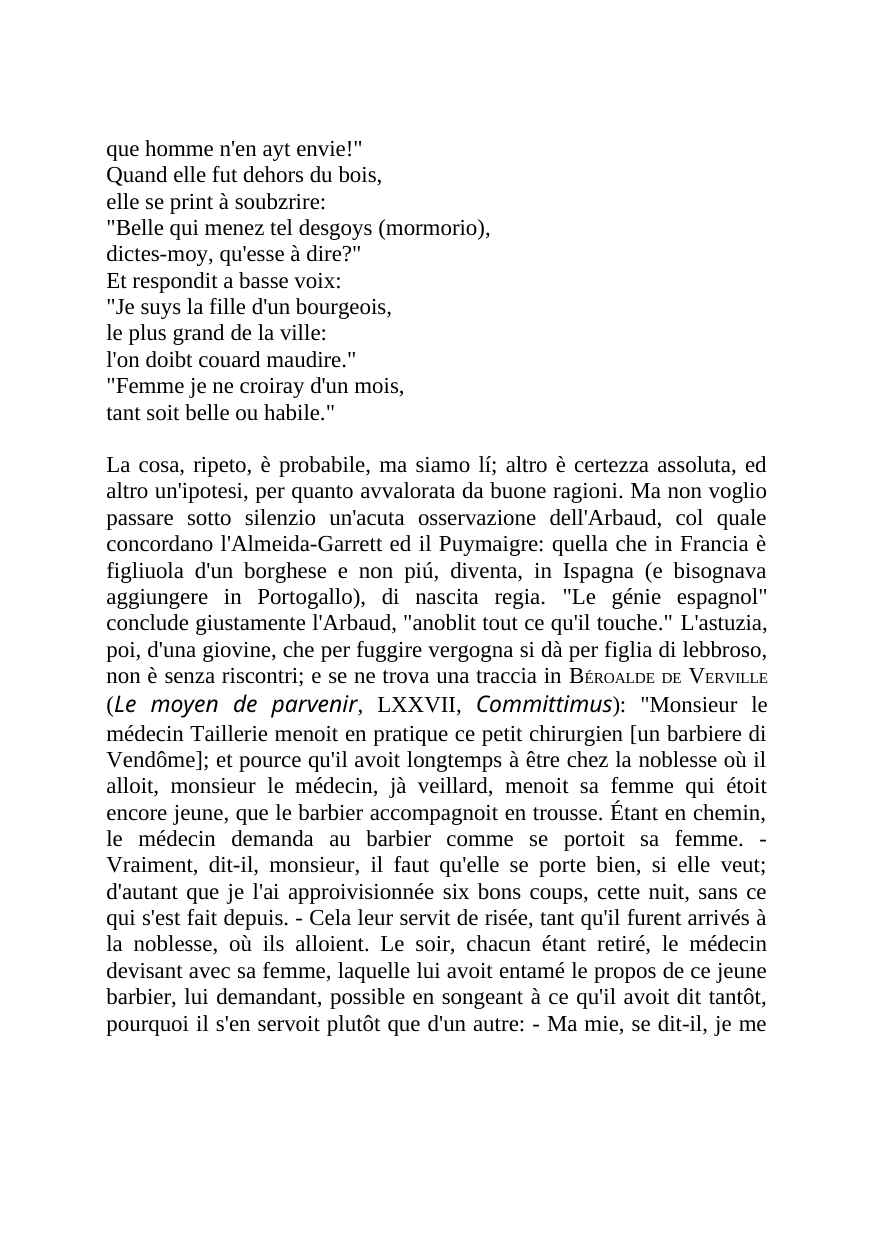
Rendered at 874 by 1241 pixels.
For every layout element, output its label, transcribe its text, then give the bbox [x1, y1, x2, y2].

text dictes-moy, qu'esse à dire?" [106, 240, 768, 267]
text Quand elle fut dehors du bois, [106, 161, 768, 188]
text tant soit belle ou habile." [106, 398, 768, 425]
text que homme n'en ayt envie!" [106, 135, 768, 161]
text "Femme je ne croiray d'un mois, [106, 372, 768, 398]
text La cosa, ripeto, è probabile, ma siamo lí; altro è certezza assoluta, ed altro un'ipotesi, per quanto avvalorata da buone ragioni. Ma non voglio passare sotto silenzio un'acuta osservazione dell'Arbaud, col quale concordano l'Almeida-Garrett ed il Puymaigre: quella che in Francia è figliuola d'un borghese e non piú, diventa, in Ispagna (e bisognava aggiungere in Portogallo), di nascita regia. "Le génie espagnol" conclude giustamente l'Arbaud, "anoblit tout ce qu'il touche." L'astuzia, poi, d'una giovine, che per fuggire vergogna si dà per figlia di lebbroso, non è senza riscontri; e se ne trova una traccia in Béroalde de Verville (Le moyen de parvenir, LXXVII, Committimus): "Monsieur le médecin Taillerie menoit en pratique ce petit chirurgien [un barbiere di Vendôme]; et pource qu'il avoit longtemps à être chez la noblesse où il alloit, monsieur le médecin, jà veillard, menoit sa femme qui étoit encore jeune, que le barbier accompagnoit en trousse. Étant en chemin, le médecin demanda au barbier comme se portoit sa femme. - Vraiment, dit-il, monsieur, il faut qu'elle se porte bien, si elle veut; d'autant que je l'ai approivisionnée six bons coups, cette nuit, sans ce qui s'est fait depuis. - Cela leur servit de risée, tant qu'il furent arrivés à la noblesse, où ils alloient. Le soir, chacun étant retiré, le médecin devisant avec sa femme, laquelle lui avoit entamé le propos de ce jeune barbier, lui demandant, possible en songeant à ce qu'il avoit dit tantôt, pourquoi il s'en servoit plutôt que d'un autre: - Ma mie, se dit-il, je me [106, 451, 768, 1036]
text le plus grand de la ville: [106, 319, 768, 346]
text Et respondit a basse voix: [106, 267, 768, 293]
text elle se print à soubzrire: [106, 188, 768, 214]
text "Je suys la fille d'un bourgeois, [106, 293, 768, 319]
text "Belle qui menez tel desgoys (mormorio), [106, 214, 768, 240]
text l'on doibt couard maudire." [106, 346, 768, 372]
